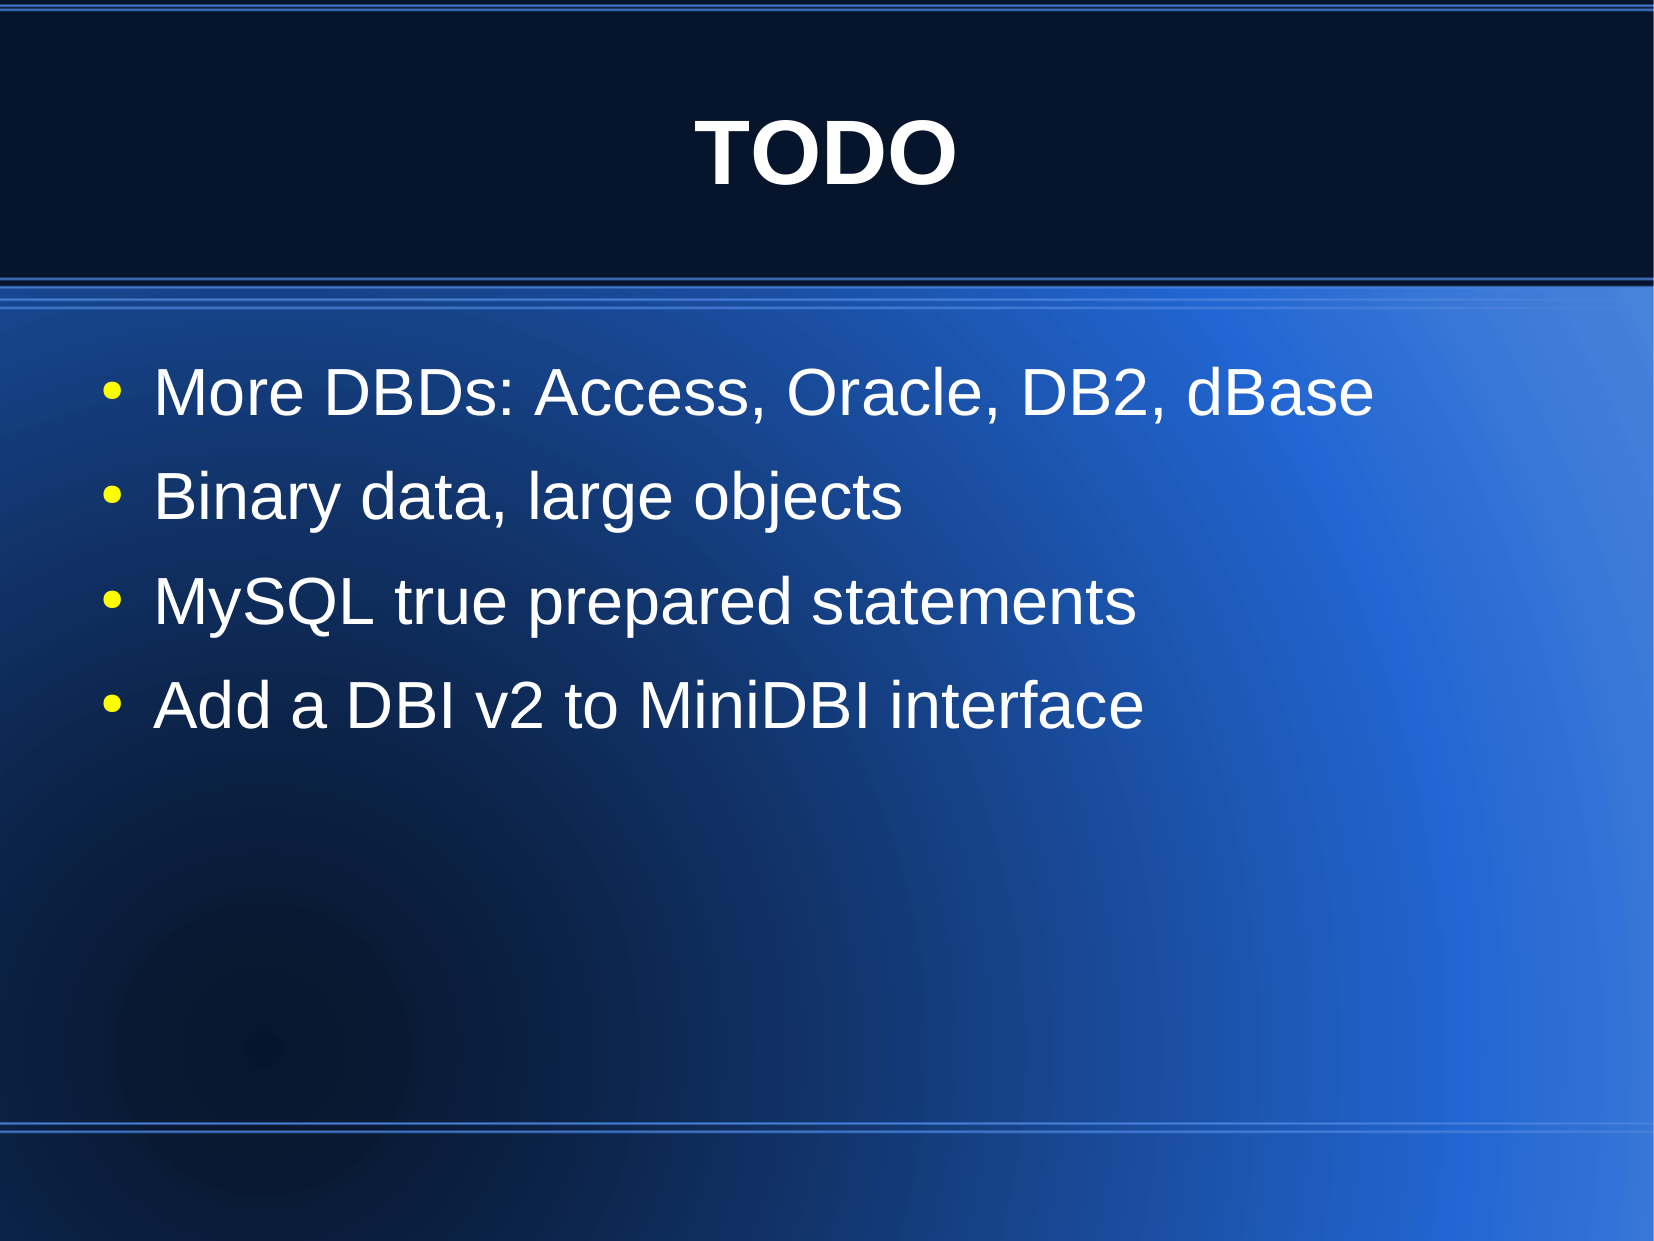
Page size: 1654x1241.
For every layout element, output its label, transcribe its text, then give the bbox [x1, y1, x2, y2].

title TODO [82, 56, 1571, 250]
list More DBDs: Access, Oracle, DB2, dBase Binary data, large objects MySQL true prepared statements Add a DBI v2 to MiniDBI interface [82, 355, 1571, 1159]
picture [0, 0, 1654, 1241]
